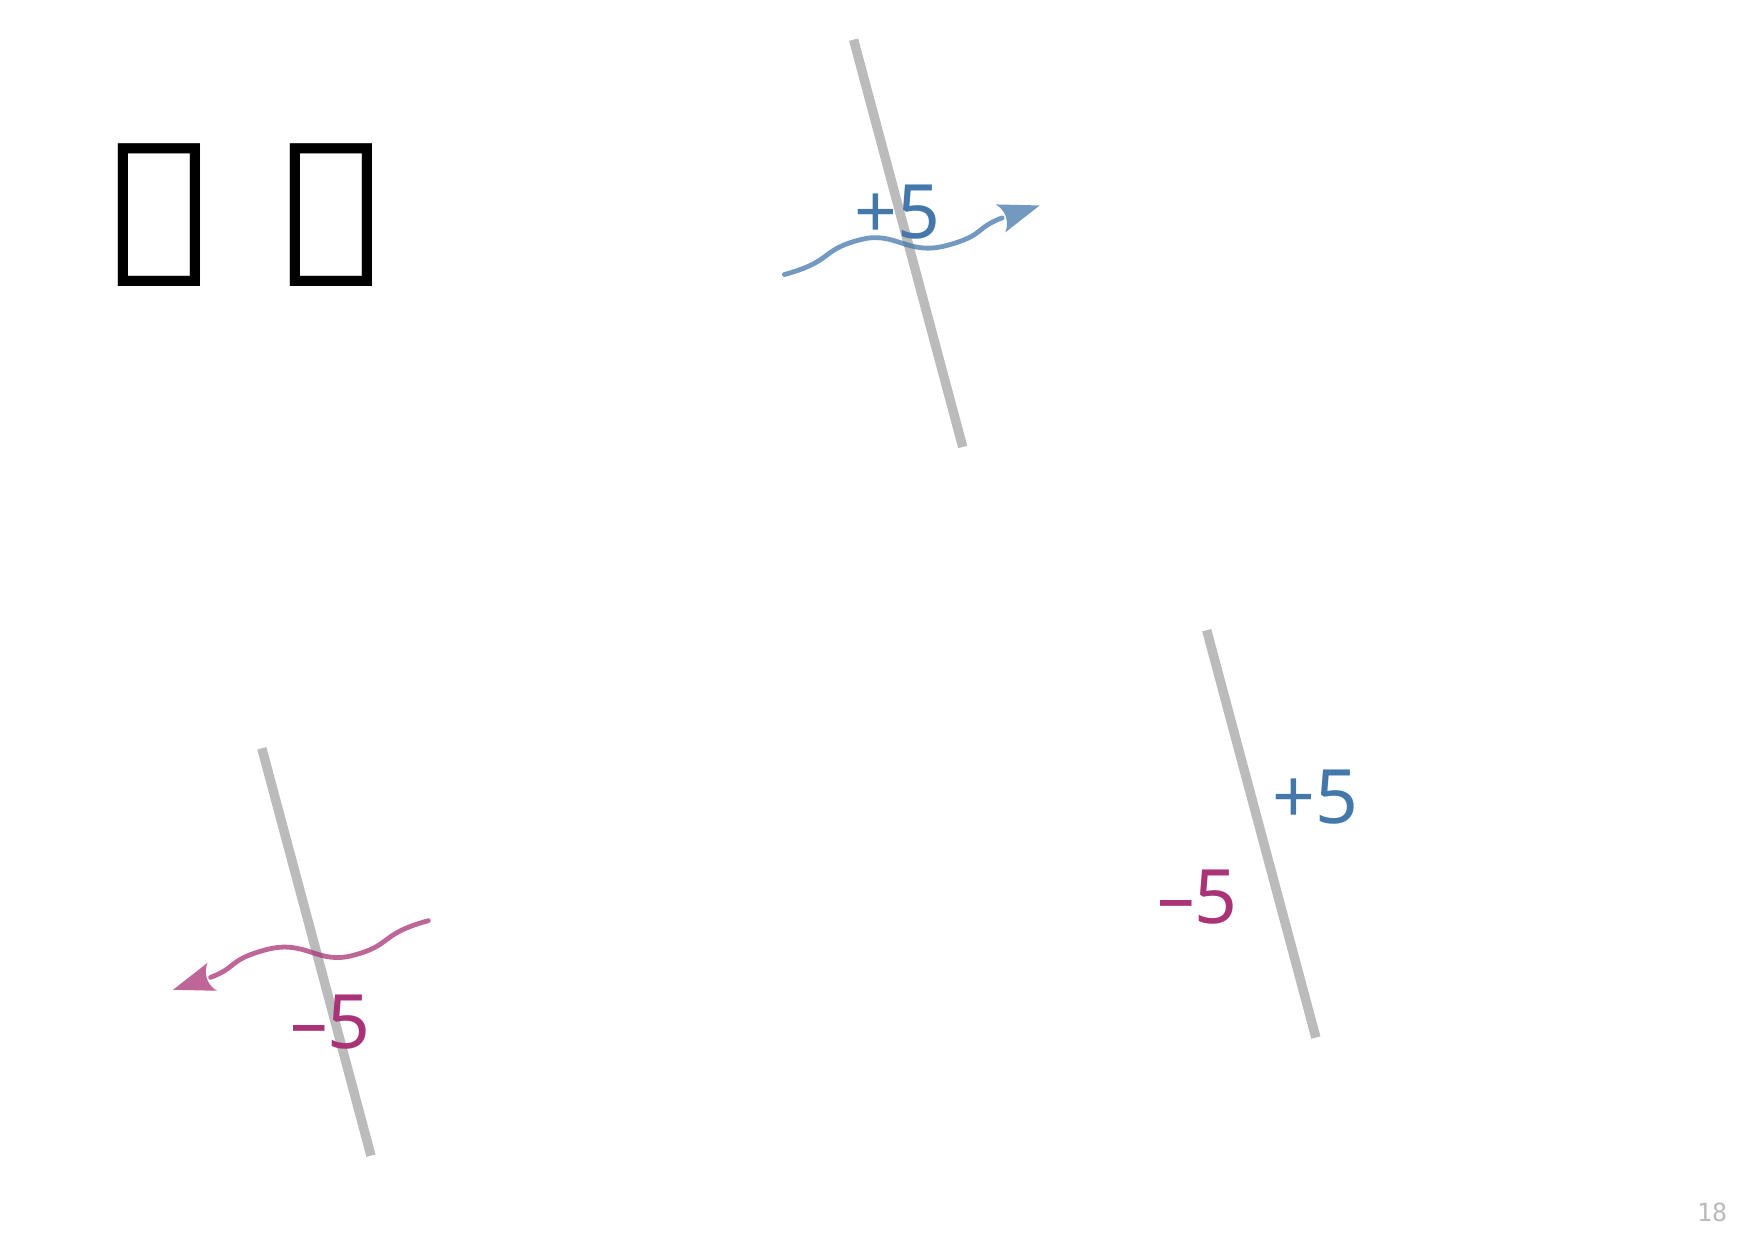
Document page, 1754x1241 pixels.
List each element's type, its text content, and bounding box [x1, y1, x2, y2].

text_box +5 [840, 151, 953, 241]
text_box –5 [1142, 835, 1248, 926]
text_box   [85, 65, 540, 281]
text_box –5 [275, 960, 381, 1051]
text_box +5 [1258, 735, 1371, 826]
